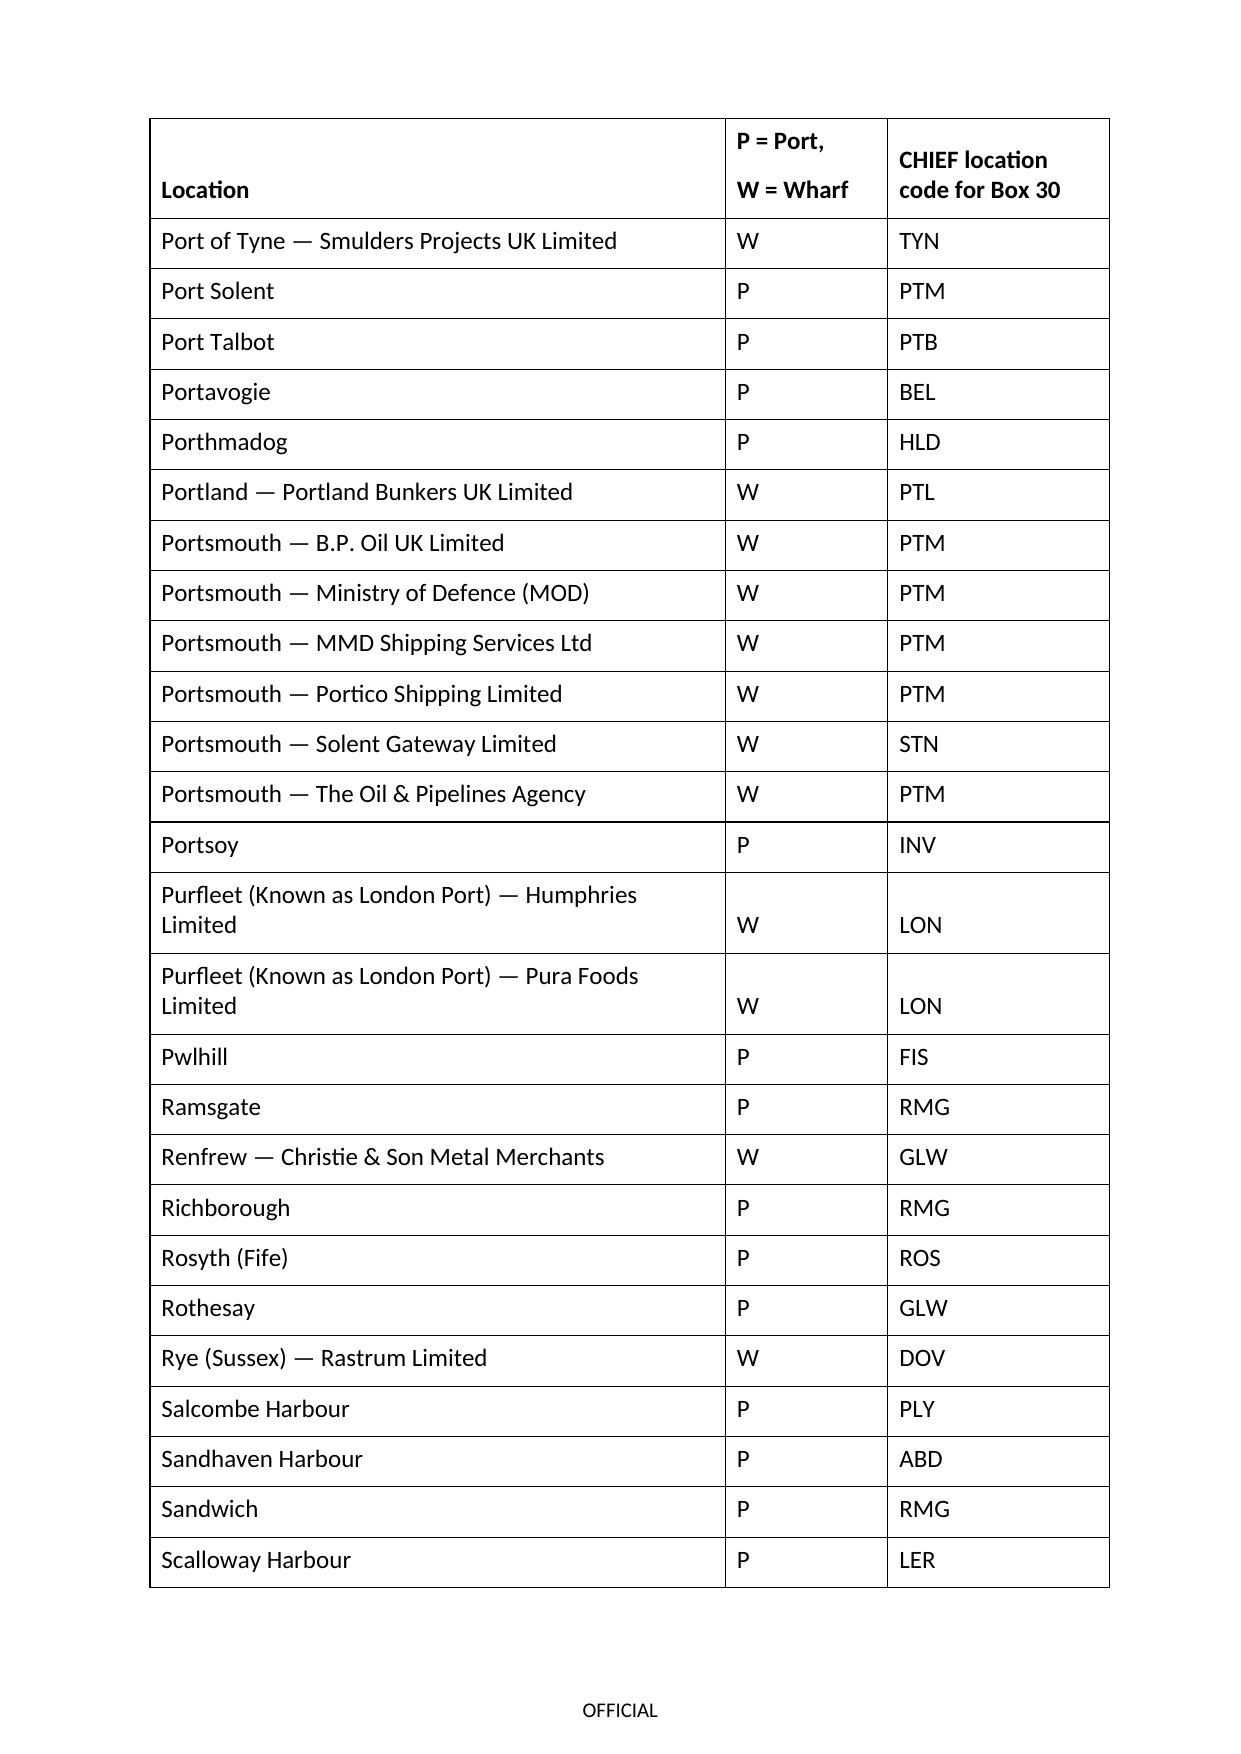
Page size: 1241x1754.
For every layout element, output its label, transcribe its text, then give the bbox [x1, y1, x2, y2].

table_cell Rye (Sussex) — Rastrum Limited [151, 1336, 725, 1386]
table_cell GLW [888, 1135, 1109, 1184]
table_cell W [726, 722, 887, 771]
table_cell LER [888, 1538, 1109, 1587]
table_cell W [726, 219, 887, 268]
table_cell P [726, 1387, 887, 1436]
table_cell W [726, 772, 887, 821]
table_cell PLY [888, 1387, 1109, 1436]
table_header Location [151, 119, 725, 218]
table_cell W [726, 954, 887, 1033]
table_cell PTB [888, 319, 1109, 369]
table_cell PTM [888, 772, 1109, 821]
table_cell W [726, 571, 887, 620]
table_cell W [726, 1135, 887, 1184]
table_cell PTM [888, 521, 1109, 570]
table_cell P [726, 1085, 887, 1134]
table_cell P [726, 269, 887, 318]
table_cell Portsmouth — B.P. Oil UK Limited [151, 521, 725, 570]
table_cell STN [888, 722, 1109, 771]
table_cell W [726, 521, 887, 570]
table_cell Portsmouth — MMD Shipping Services Ltd [151, 621, 725, 671]
table_cell Sandhaven Harbour [151, 1437, 725, 1486]
table_cell ABD [888, 1437, 1109, 1486]
table_cell FIS [888, 1035, 1109, 1084]
table_cell Portsmouth — Solent Gateway Limited [151, 722, 725, 771]
table_cell GLW [888, 1286, 1109, 1335]
table_cell Portland — Portland Bunkers UK Limited [151, 470, 725, 519]
table_cell P [726, 1236, 887, 1285]
table_cell P [726, 1185, 887, 1235]
table_header P = Port, W = Wharf [726, 119, 887, 218]
table_cell P [726, 420, 887, 469]
table_cell PTM [888, 621, 1109, 671]
table_cell LON [888, 873, 1109, 953]
table_cell P [726, 823, 887, 872]
table_cell Portsmouth — Ministry of Defence (MOD) [151, 571, 725, 620]
table_cell Pwlhill [151, 1035, 725, 1084]
table_cell TYN [888, 219, 1109, 268]
table_cell LON [888, 954, 1109, 1033]
table_cell ROS [888, 1236, 1109, 1285]
table_cell BEL [888, 370, 1109, 419]
table_header CHIEF location code for Box 30 [888, 119, 1109, 218]
table_cell DOV [888, 1336, 1109, 1386]
table_cell RMG [888, 1185, 1109, 1235]
table_cell P [726, 1035, 887, 1084]
table_cell W [726, 672, 887, 721]
table_cell Portsoy [151, 823, 725, 872]
table_cell Purfleet (Known as London Port) — Humphries Limited [151, 873, 725, 953]
table_cell Portsmouth — The Oil & Pipelines Agency [151, 772, 725, 821]
table_cell W [726, 621, 887, 671]
table_cell INV [888, 823, 1109, 872]
table_cell P [726, 1487, 887, 1537]
table_cell Port of Tyne — Smulders Projects UK Limited [151, 219, 725, 268]
table_cell PTM [888, 571, 1109, 620]
table_cell P [726, 1437, 887, 1486]
table_cell PTL [888, 470, 1109, 519]
table_cell Renfrew — Christie & Son Metal Merchants [151, 1135, 725, 1184]
table_cell Port Solent [151, 269, 725, 318]
table_cell Rosyth (Fife) [151, 1236, 725, 1285]
table_cell Port Talbot [151, 319, 725, 369]
table_cell Purfleet (Known as London Port) — Pura Foods Limited [151, 954, 725, 1033]
table_cell P [726, 1286, 887, 1335]
table_cell Ramsgate [151, 1085, 725, 1134]
table_cell PTM [888, 269, 1109, 318]
table_cell RMG [888, 1085, 1109, 1134]
table_cell W [726, 873, 887, 953]
table_cell PTM [888, 672, 1109, 721]
table_cell P [726, 319, 887, 369]
table_cell Sandwich [151, 1487, 725, 1537]
table_cell Portavogie [151, 370, 725, 419]
table_cell P [726, 1538, 887, 1587]
table_cell Rothesay [151, 1286, 725, 1335]
table_cell W [726, 1336, 887, 1386]
table_cell W [726, 470, 887, 519]
table_cell HLD [888, 420, 1109, 469]
table_cell Salcombe Harbour [151, 1387, 725, 1436]
table_cell Portsmouth — Portico Shipping Limited [151, 672, 725, 721]
table_cell RMG [888, 1487, 1109, 1537]
table_cell Porthmadog [151, 420, 725, 469]
table_cell Richborough [151, 1185, 725, 1235]
table_cell Scalloway Harbour [151, 1538, 725, 1587]
table_cell P [726, 370, 887, 419]
